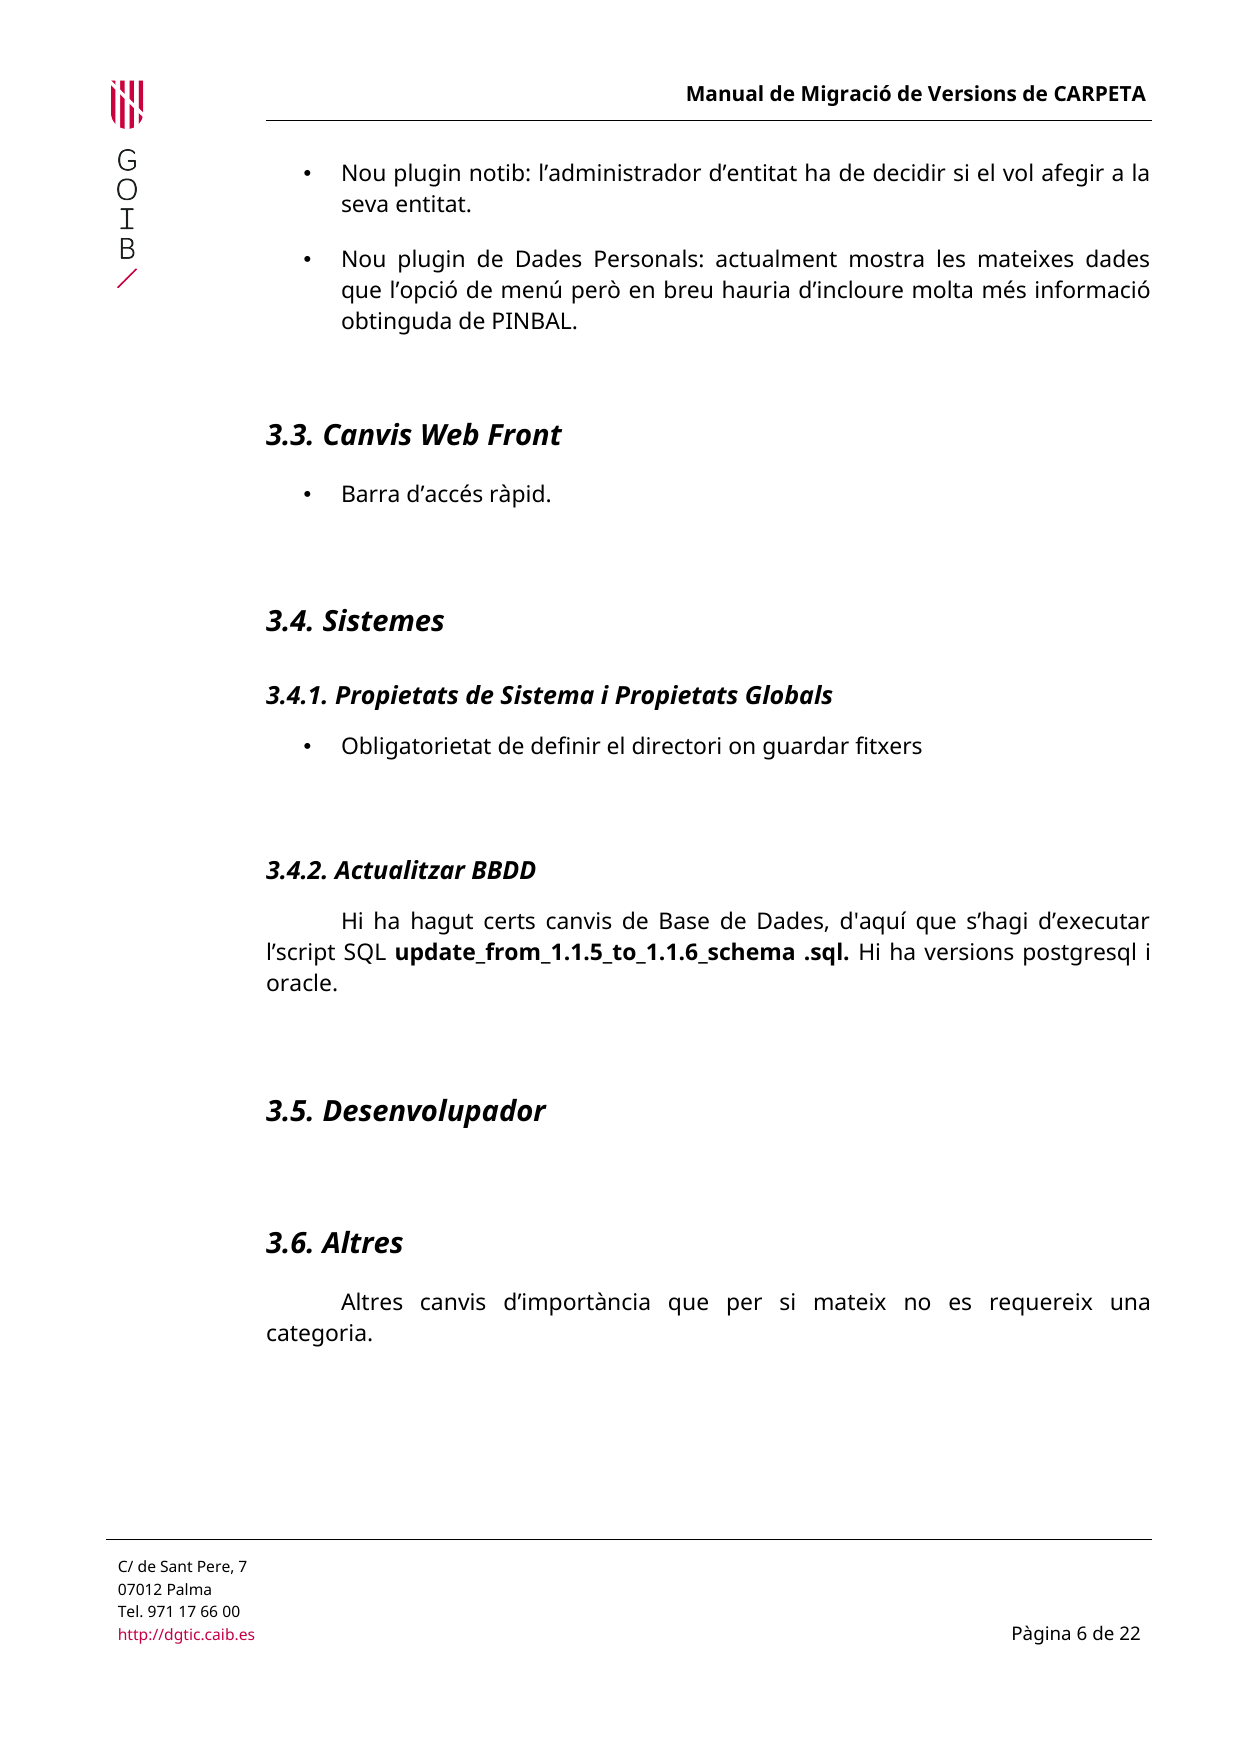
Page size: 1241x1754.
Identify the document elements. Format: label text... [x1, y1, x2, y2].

list Barra d’accés ràpid. [303, 478, 1152, 509]
subtitle Actualitzar BBDD [266, 853, 1152, 887]
subtitle Desenvolupador [266, 1090, 1152, 1130]
list Nou plugin notib: l’administrador d’entitat ha de decidir si el vol afegir a la seva entitat. [303, 156, 1152, 219]
list Hi ha hagut certs canvis de Base de Dades, d'aquí que s’hagi d’executar l’script SQL update_from_1.1.5_to_1.1.6_schema .sql. Hi ha versions postgresql i oracle. [266, 905, 1152, 998]
list Obligatorietat de definir el directori on guardar fitxers [303, 730, 1152, 761]
subtitle Sistemes [266, 601, 1152, 640]
subtitle Propietats de Sistema i Propietats Globals [266, 678, 1152, 712]
list Altres canvis d’importància que per si mateix no es requereix una categoria. [266, 1286, 1152, 1348]
list Nou plugin de Dades Personals: actualment mostra les mateixes dades que l’opció de menú però en breu hauria d’incloure molta més informació obtinguda de PINBAL. [303, 242, 1152, 336]
subtitle Altres [266, 1222, 1152, 1262]
subtitle Canvis Web Front [266, 414, 1152, 454]
picture [82, 57, 172, 319]
